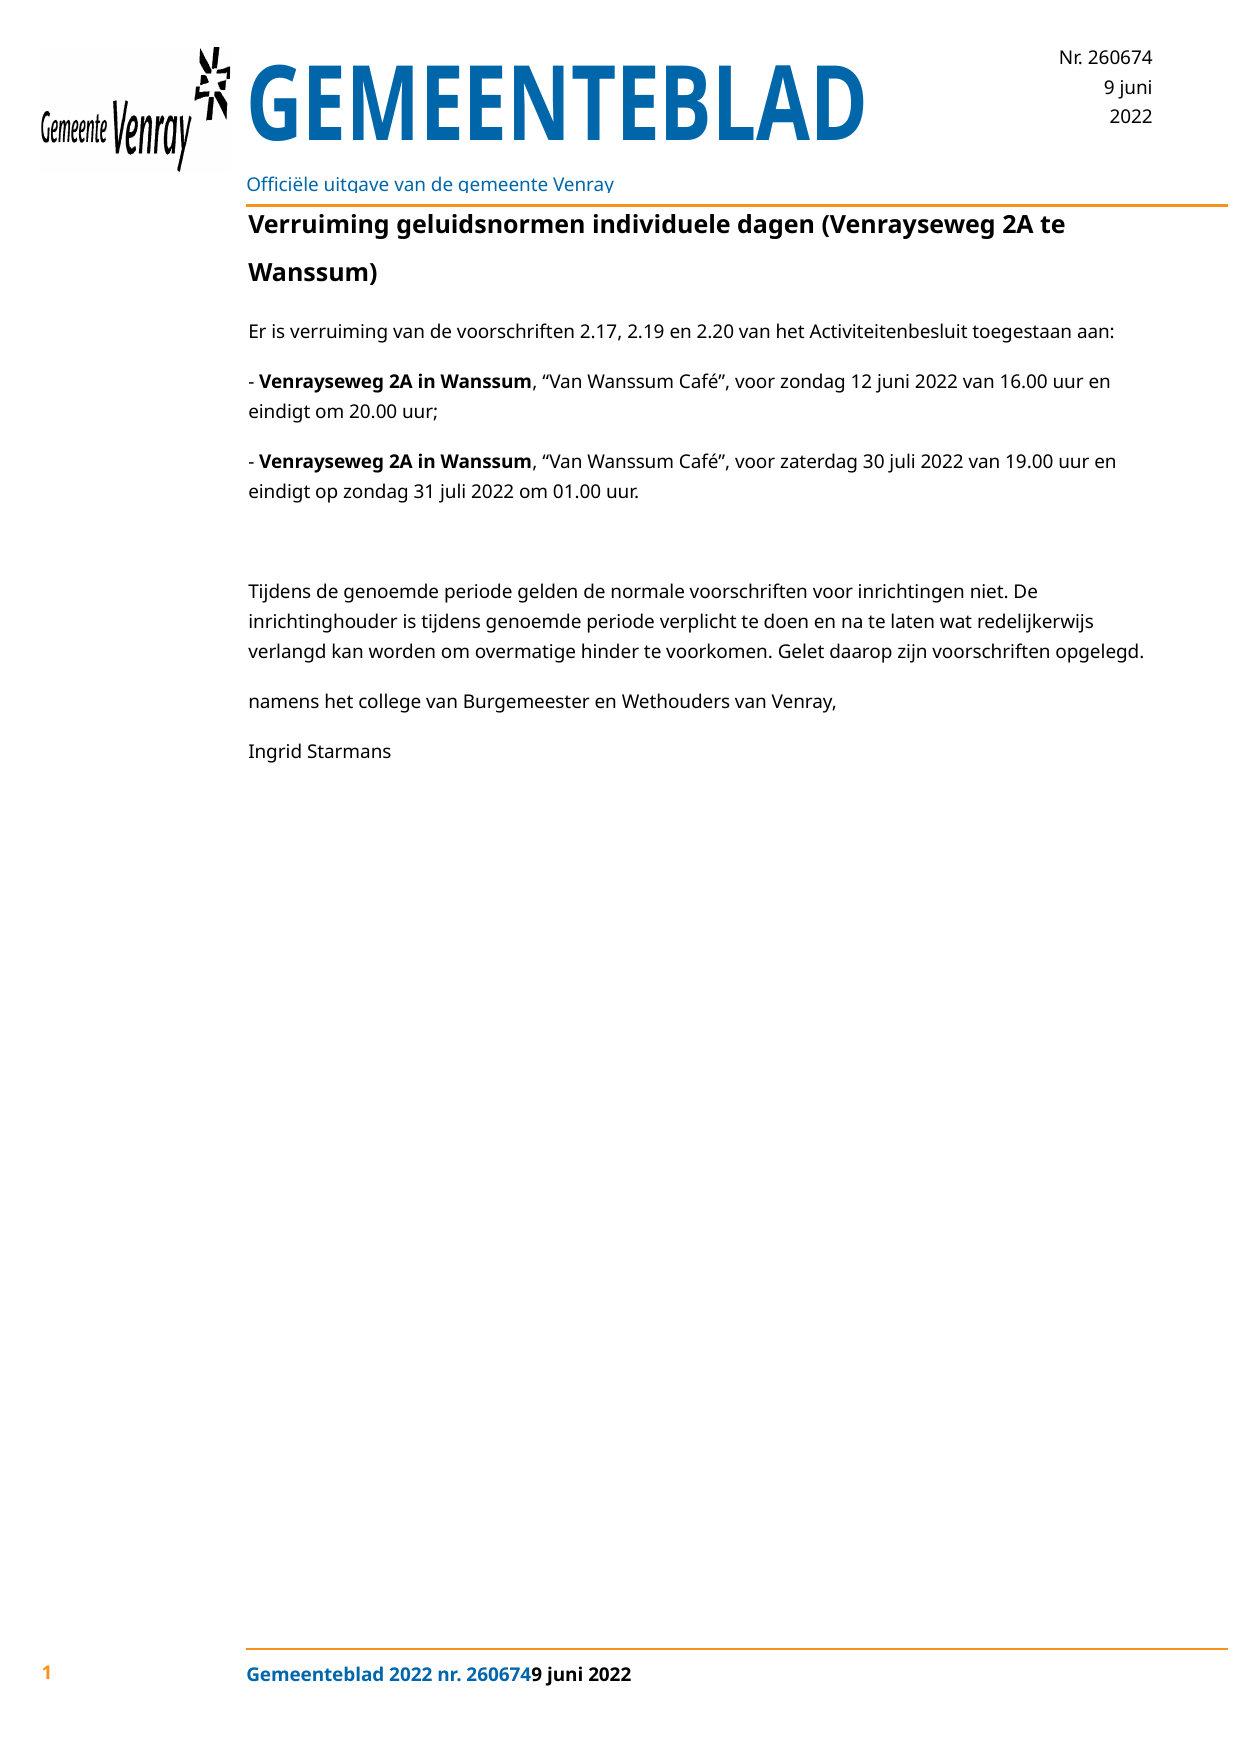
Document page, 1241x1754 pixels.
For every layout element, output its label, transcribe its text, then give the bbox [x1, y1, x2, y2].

text Tijdens de genoemde periode gelden de normale voorschriften voor inrichtingen niet. De inrichtinghouder is tijdens genoemde periode verplicht te doen en na te laten wat redelijkerwijs verlangd kan worden om overmatige hinder te voorkomen. Gelet daarop zijn voorschriften opgelegd. [248, 579, 1152, 664]
text Verruiming geluidsnormen individuele dagen (Venrayseweg 2A te Wanssum) [248, 207, 1152, 288]
text - Venrayseweg 2A in Wanssum, “Van Wanssum Café”, voor zondag 12 juni 2022 van 16.00 uur en eindigt om 20.00 uur; [248, 368, 1152, 424]
text Ingrid Starmans [248, 739, 1152, 764]
text namens het college van Burgemeester en Wethouders van Venray, [248, 688, 1152, 714]
text - Venrayseweg 2A in Wanssum, “Van Wanssum Café”, voor zaterdag 30 juli 2022 van 19.00 uur en eindigt op zondag 31 juli 2022 om 01.00 uur. [248, 448, 1152, 504]
text Er is verruiming van de voorschriften 2.17, 2.19 en 2.20 van het Activiteitenbesluit toegestaan aan: [248, 318, 1152, 344]
picture [41, 47, 231, 172]
